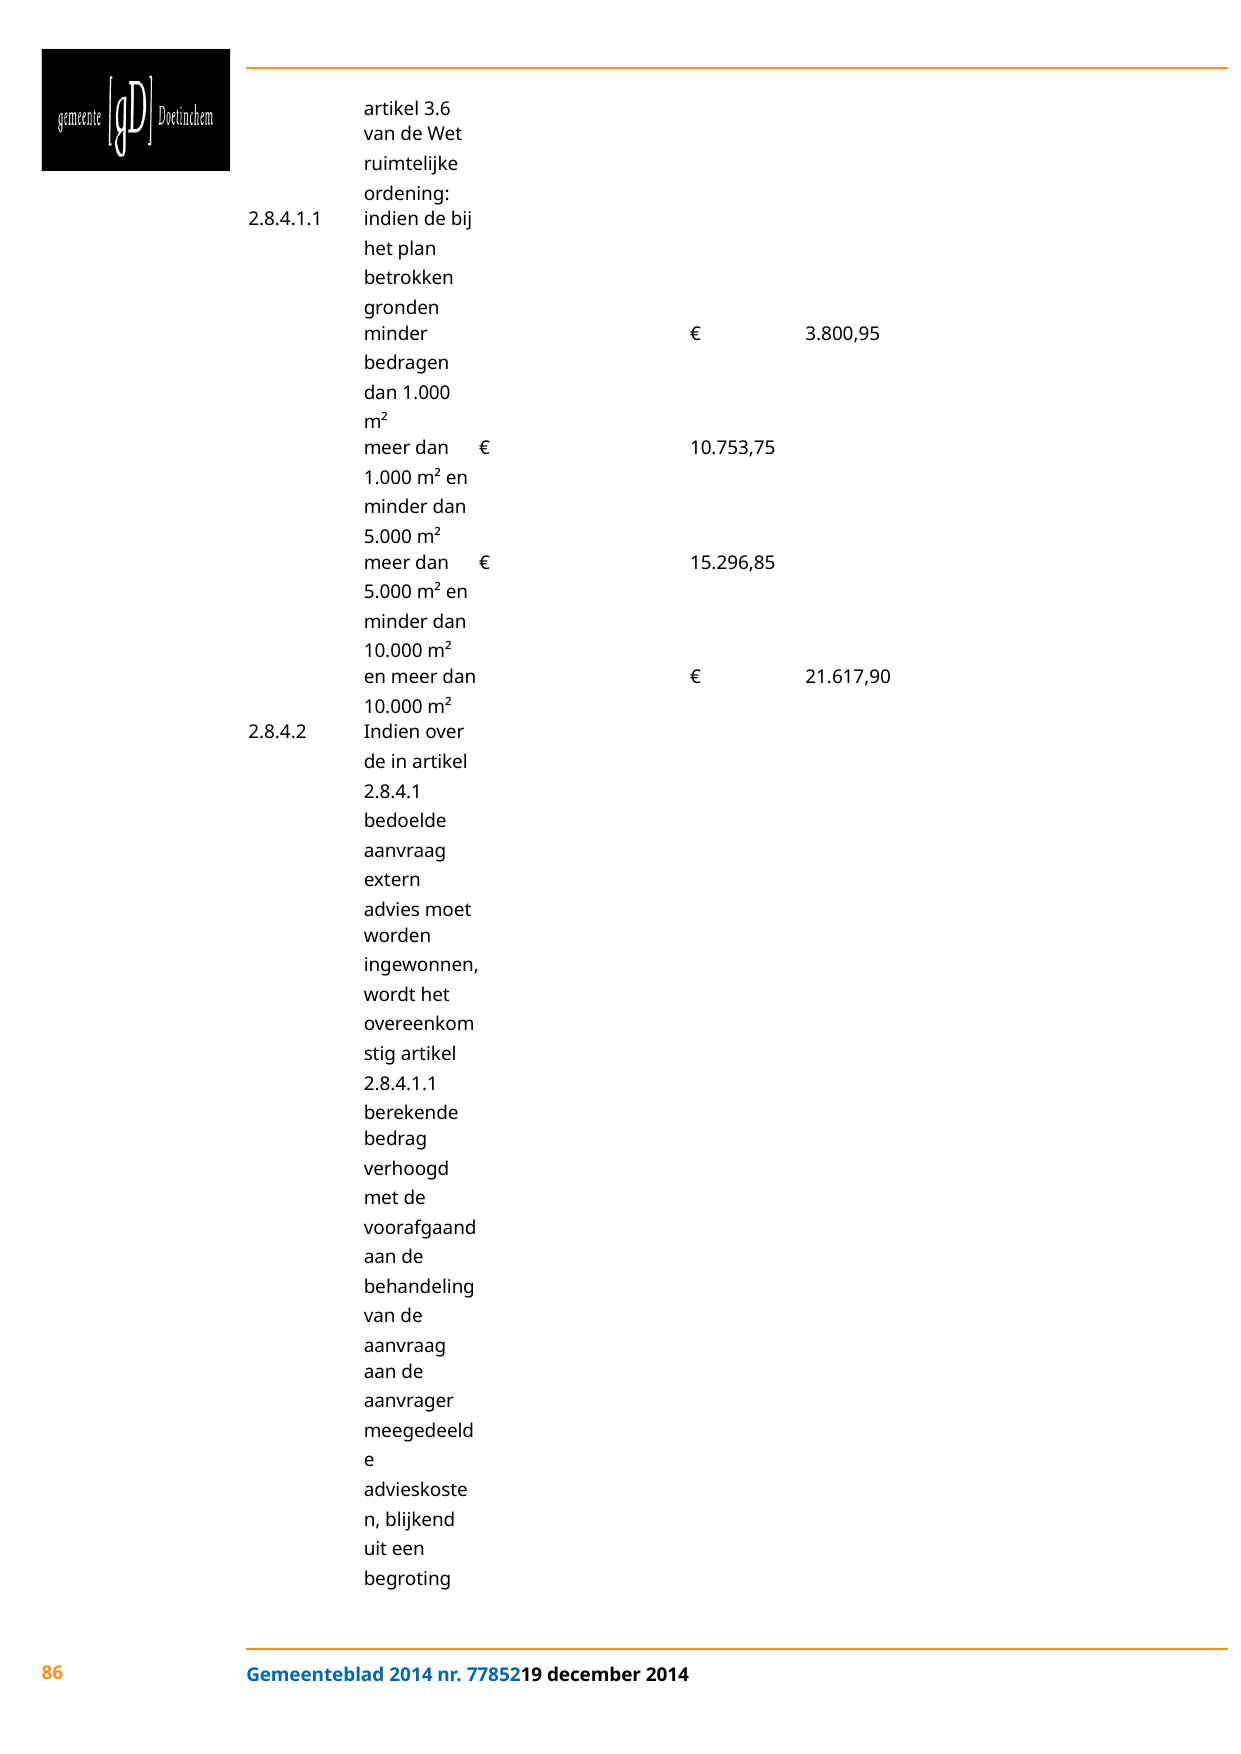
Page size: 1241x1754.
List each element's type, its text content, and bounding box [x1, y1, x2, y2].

table_cell minder bedragen dan 1.000 m² [364, 320, 479, 434]
table_cell [248, 320, 363, 434]
table_cell [479, 121, 690, 205]
table_cell 15.296,85 [690, 549, 805, 663]
table_cell [805, 1358, 921, 1591]
table_cell [248, 1125, 363, 1358]
table_cell [479, 1125, 690, 1358]
table_cell [248, 121, 363, 205]
table_cell Indien over de in artikel 2.8.4.1 bedoelde aanvraag extern advies moet [364, 719, 479, 922]
table_cell [921, 663, 1036, 719]
table_cell [248, 1358, 363, 1591]
table_cell [805, 434, 921, 549]
table_cell indien de bij het plan betrokken gronden [364, 205, 479, 320]
table_cell [248, 663, 363, 719]
table_cell bedrag verhoogd met de voorafgaand aan de behandeling van de aanvraag [364, 1125, 479, 1358]
table_cell [479, 663, 690, 719]
table_cell [248, 95, 363, 121]
table_cell [805, 719, 921, 922]
table_cell [805, 1125, 921, 1358]
table_cell [690, 922, 805, 1125]
table_cell € [690, 320, 805, 434]
table_cell [479, 922, 690, 1125]
table_cell € [690, 663, 805, 719]
table_cell [690, 205, 805, 320]
table_cell van de Wet ruimtelijke ordening: [364, 121, 479, 205]
table_cell [805, 95, 921, 121]
picture [41, 47, 231, 172]
table_cell [690, 121, 805, 205]
table_cell € [479, 434, 690, 549]
table_cell meer dan 1.000 m² en minder dan 5.000 m² [364, 434, 479, 549]
table_cell [921, 121, 1036, 205]
table_cell en meer dan 10.000 m² [364, 663, 479, 719]
table_cell [690, 719, 805, 922]
table_cell [921, 205, 1036, 320]
table_cell 2.8.4.2 [248, 719, 363, 922]
table_cell worden ingewonnen, wordt het overeenkomstig artikel 2.8.4.1.1 berekende [364, 922, 479, 1125]
table_cell 2.8.4.1.1 [248, 205, 363, 320]
table_cell [248, 434, 363, 549]
table_cell [479, 1358, 690, 1591]
table_cell [805, 549, 921, 663]
table_cell [690, 95, 805, 121]
table_cell [479, 320, 690, 434]
table_cell € [479, 549, 690, 663]
table_cell meer dan 5.000 m² en minder dan 10.000 m² [364, 549, 479, 663]
table_cell [248, 549, 363, 663]
table_cell [921, 320, 1036, 434]
table_cell [248, 922, 363, 1125]
table_cell 21.617,90 [805, 663, 921, 719]
table_cell aan de aanvrager meegedeelde advieskosten, blijkend uit een begroting [364, 1358, 479, 1591]
table_cell [690, 1125, 805, 1358]
table_cell [805, 205, 921, 320]
table_cell artikel 3.6 [364, 95, 479, 121]
table_cell [479, 205, 690, 320]
table_cell [479, 95, 690, 121]
table_cell [805, 121, 921, 205]
table_cell 10.753,75 [690, 434, 805, 549]
table_cell 3.800,95 [805, 320, 921, 434]
table_cell [690, 1358, 805, 1591]
table_cell [479, 719, 690, 922]
